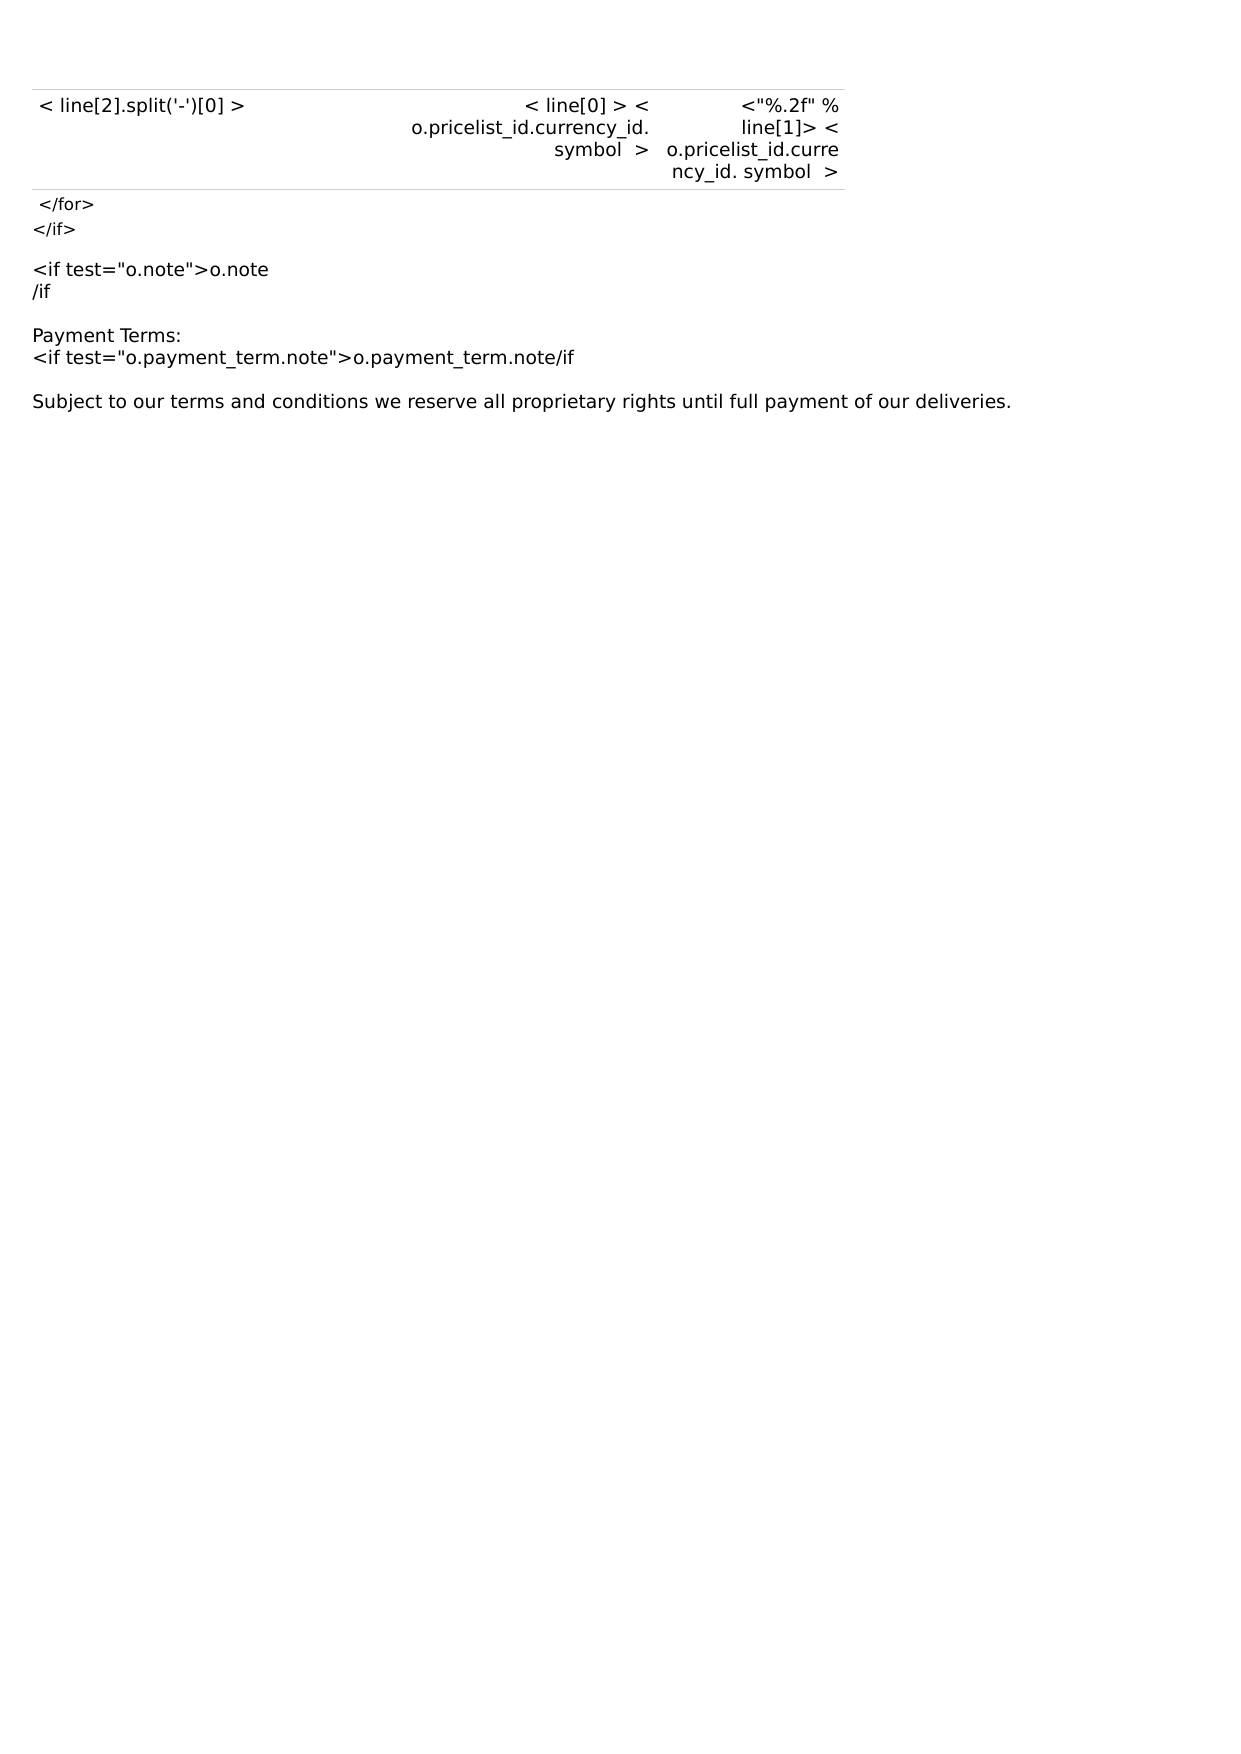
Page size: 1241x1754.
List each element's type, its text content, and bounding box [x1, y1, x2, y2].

text Payment Terms: [32, 325, 1156, 347]
table_cell < line[0] > < o.pricelist_id.currency_id. symbol > [339, 90, 656, 188]
text <if test="o.note">o.note /if [32, 259, 1156, 303]
table_cell [656, 190, 845, 220]
table_cell <"%.2f" % line[1]> < o.pricelist_id.currency_id. symbol > [656, 90, 845, 188]
text </if> [32, 220, 1156, 240]
text <if test="o.payment_term.note">o.payment_term.note/if [32, 347, 1156, 369]
text Subject to our terms and conditions we reserve all proprietary rights until full payment of our deliveries. [32, 391, 1156, 413]
table_cell </for> [32, 190, 339, 220]
table_cell < line[2].split('-')[0] > [32, 90, 339, 188]
table_cell [339, 190, 656, 220]
